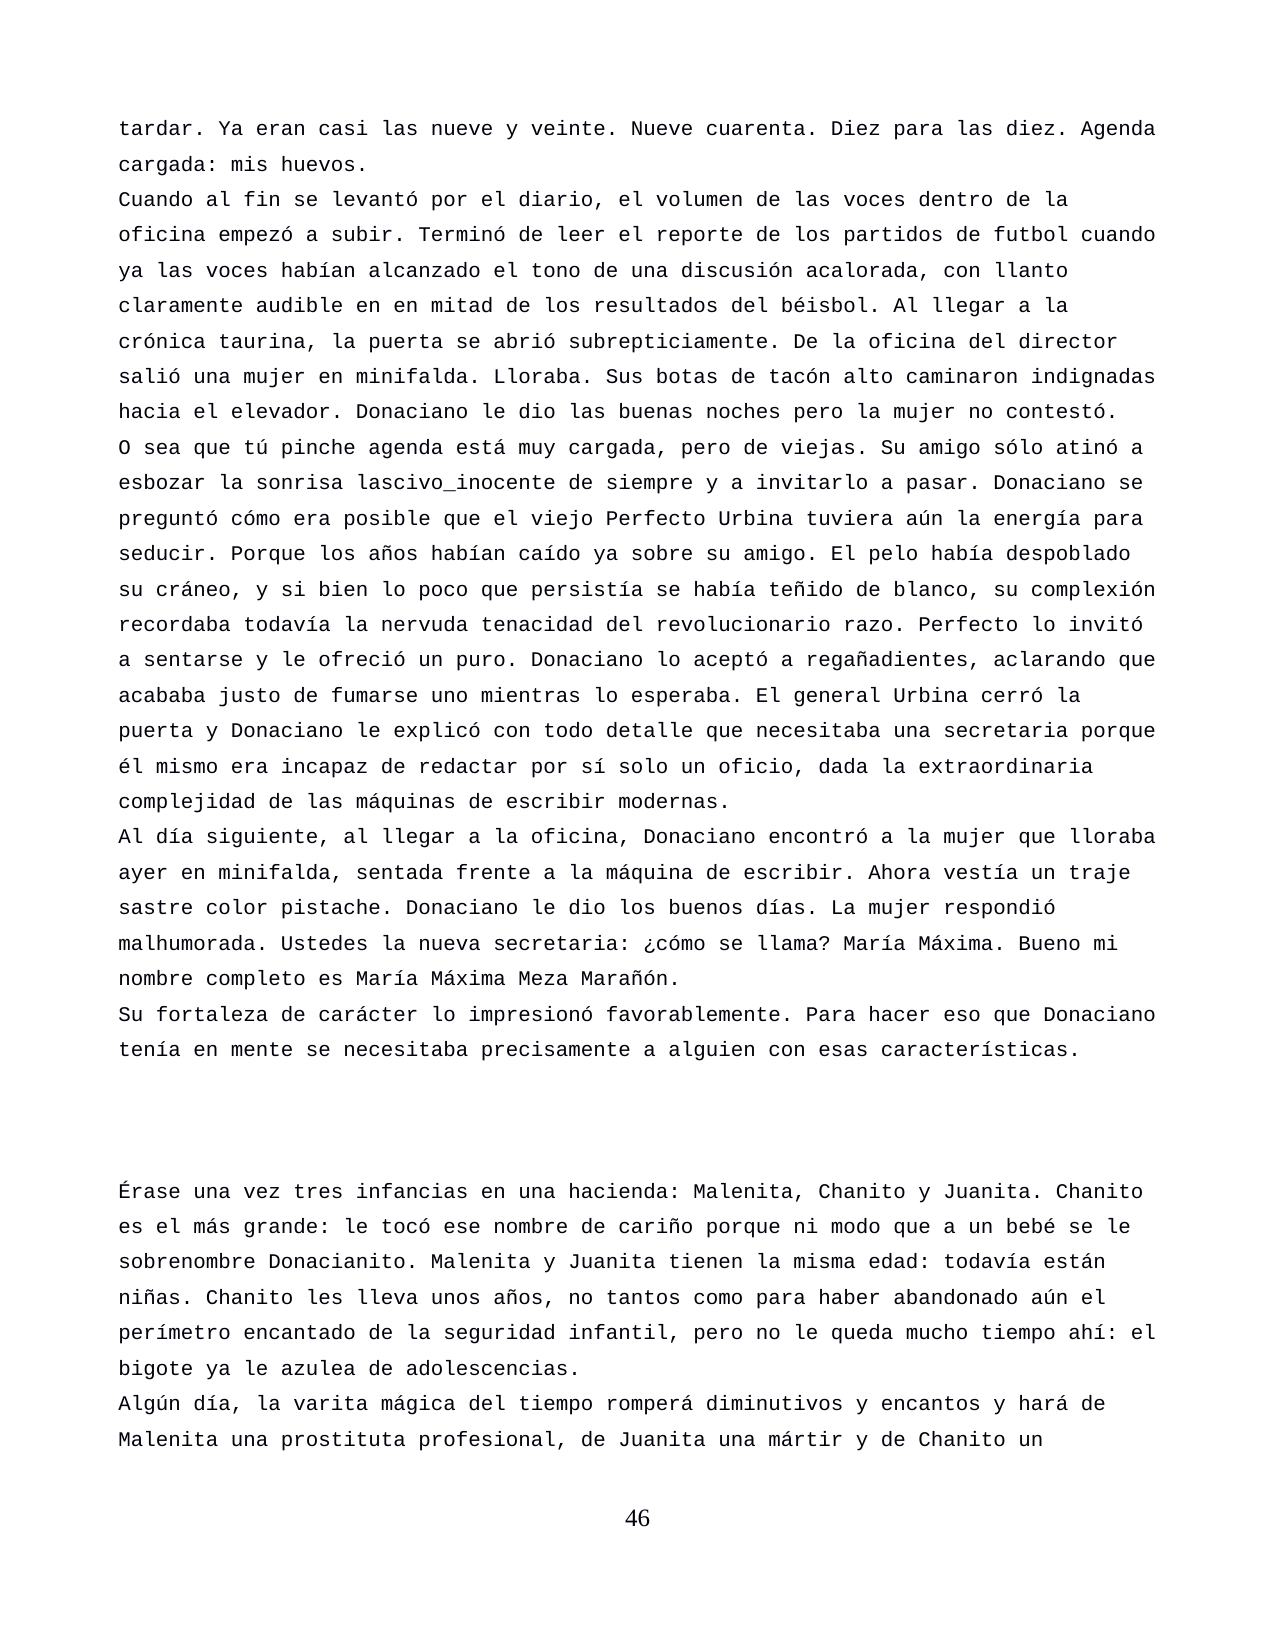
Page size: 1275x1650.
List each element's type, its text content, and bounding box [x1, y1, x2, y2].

text Cuando al fin se levantó por el diario, el volumen de las voces dentro de la oficina empezó a subir. Terminó de leer el reporte de los partidos de futbol cuando ya las voces habían alcanzado el tono de una discusión acalorada, con llanto claramente audible en en mitad de los resultados del béisbol. Al llegar a la crónica taurina, la puerta se abrió subrepticiamente. De la oficina del director salió una mujer en minifalda. Lloraba. Sus botas de tacón alto caminaron indignadas hacia el elevador. Donaciano le dio las buenas noches pero la mujer no contestó. [118, 189, 1157, 425]
text tardar. Ya eran casi las nueve y veinte. Nueve cuarenta. Diez para las diez. Agenda cargada: mis huevos. [118, 118, 1157, 177]
text Su fortaleza de carácter lo impresionó favorablemente. Para hacer eso que Donaciano tenía en mente se necesitaba precisamente a alguien con esas características. [118, 1003, 1157, 1063]
text Al día siguiente, al llegar a la oficina, Donaciano encontró a la mujer que lloraba ayer en minifalda, sentada frente a la máquina de escribir. Ahora vestía un traje sastre color pistache. Donaciano le dio los buenos días. La mujer respondió malhumorada. Ustedes la nueva secretaria: ¿cómo se llama? María Máxima. Bueno mi nombre completo es María Máxima Meza Marañón. [118, 826, 1157, 992]
text O sea que tú pinche agenda está muy cargada, pero de viejas. Su amigo sólo atinó a esbozar la sonrisa lascivo_inocente de siempre y a invitarlo a pasar. Donaciano se preguntó cómo era posible que el viejo Perfecto Urbina tuviera aún la energía para seducir. Porque los años habían caído ya sobre su amigo. El pelo había despoblado su cráneo, y si bien lo poco que persistía se había teñido de blanco, su complexión recordaba todavía la nervuda tenacidad del revolucionario razo. Perfecto lo invitó a sentarse y le ofreció un puro. Donaciano lo aceptó a regañadientes, aclarando que acababa justo de fumarse uno mientras lo esperaba. El general Urbina cerró la puerta y Donaciano le explicó con todo detalle que necesitaba una secretaria porque él mismo era incapaz de redactar por sí solo un oficio, dada la extraordinaria complejidad de las máquinas de escribir modernas. [118, 437, 1157, 815]
text Érase una vez tres infancias en una hacienda: Malenita, Chanito y Juanita. Chanito es el más grande: le tocó ese nombre de cariño porque ni modo que a un bebé se le sobrenombre Donacianito. Malenita y Juanita tienen la misma edad: todavía están niñas. Chanito les lleva unos años, no tantos como para haber abandonado aún el perímetro encantado de la seguridad infantil, pero no le queda mucho tiempo ahí: el bigote ya le azulea de adolescencias. [118, 1181, 1157, 1381]
text Algún día, la varita mágica del tiempo romperá diminutivos y encantos y hará de Malenita una prostituta profesional, de Juanita una mártir y de Chanito un [118, 1393, 1157, 1452]
